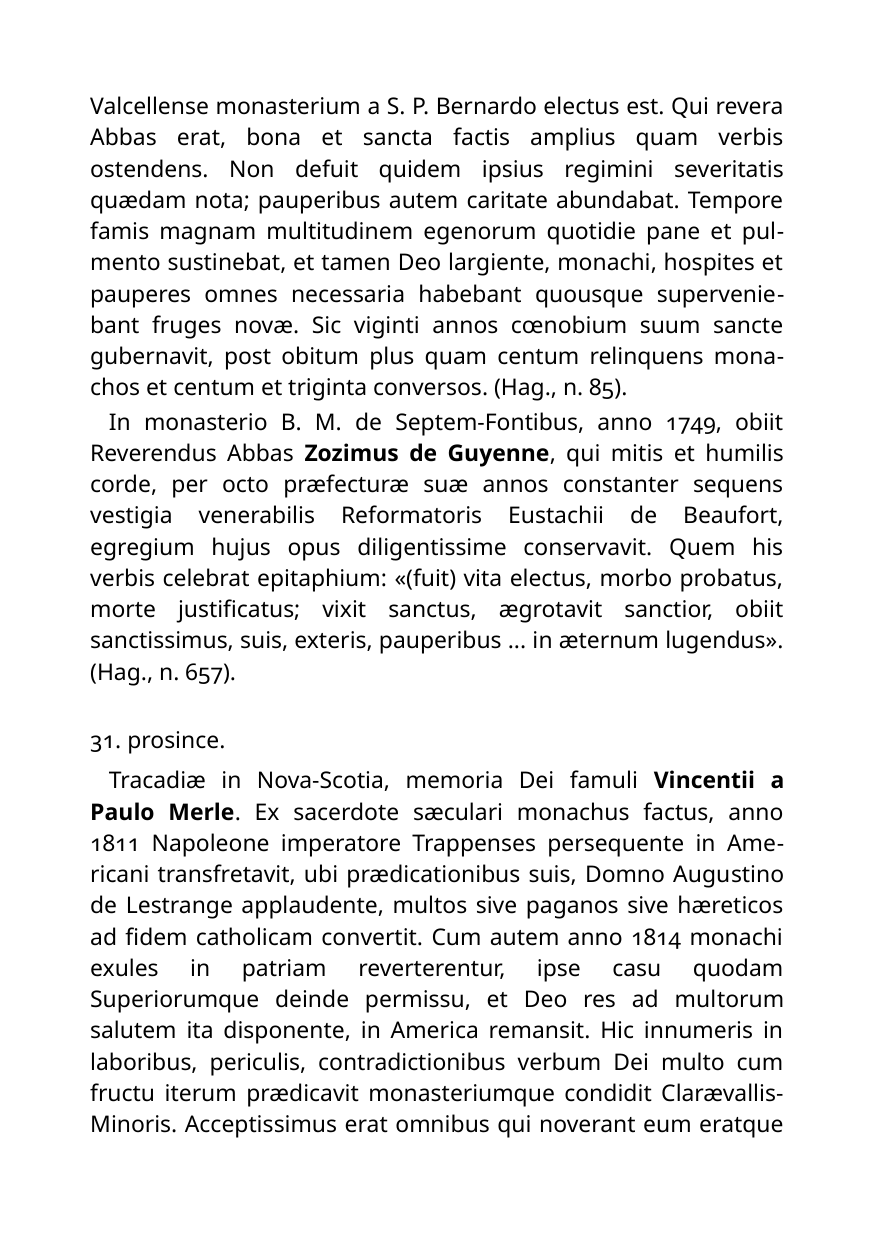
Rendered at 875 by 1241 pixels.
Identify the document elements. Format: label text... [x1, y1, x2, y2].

text Valcellense monasterium a S. P. Bernardo electus est. Qui revera Abbas erat, bona et sancta factis amplius quam verbis ostendens. Non defuit quidem ipsius regimini severitatis quædam nota; pauperibus autem caritate abundabat. Tempore famis magnam multitudinem egenorum quotidie pane et pul­mento sustinebat, et tamen Deo largiente, monachi, hospites et pauperes omnes necessaria habebant quousque supervenie­bant fruges novæ. Sic viginti annos cœnobium suum sancte gubernavit, post obitum plus quam centum relinquens mona­chos et centum et triginta conversos. (Hag., n. 85). [90, 90, 784, 402]
text Tracadiæ in Nova-Scotia, memoria Dei famuli Vincentii a Paulo Merle. Ex sacerdote sæculari monachus factus, anno 1811 Napoleone imperatore Trappenses persequente in Ame­ricani transfretavit, ubi prædicationibus suis, Domno Augu­stino de Lestrange applaudente, multos sive paganos sive hæreticos ad fidem catholicam convertit. Cum autem anno 1814 monachi exules in patriam reverterentur, ipse casu quodam Superiorumque deinde permissu, et Deo res ad mul­torum salutem ita disponente, in America remansit. Hic innumeris in laboribus, periculis, contradictionibus verbum Dei multo cum fructu iterum prædicavit monasteriumque condidit Clarævallis-Minoris. Acceptissimus erat omnibus qui noverant eum eratque [90, 764, 784, 1139]
text 31. prosince. [90, 724, 784, 755]
text In monasterio B. M. de Septem-Fontibus, anno 1749, obiit Reverendus Abbas Zozimus de Guyenne, qui mitis et humilis corde, per octo præfecturæ suæ annos constanter sequens vestigia venerabilis Reformatoris Eustachii de Beaufort, egregium hujus opus diligentissime conservavit. Quem his verbis celebrat epitaphium: «(fuit) vita electus, morbo probatus, morte justificatus; vixit sanctus, ægrotavit sanctior, obiit sanctissimus, suis, exteris, pauperibus ... in æternum lugendus». (Hag., n. 657). [90, 406, 784, 687]
